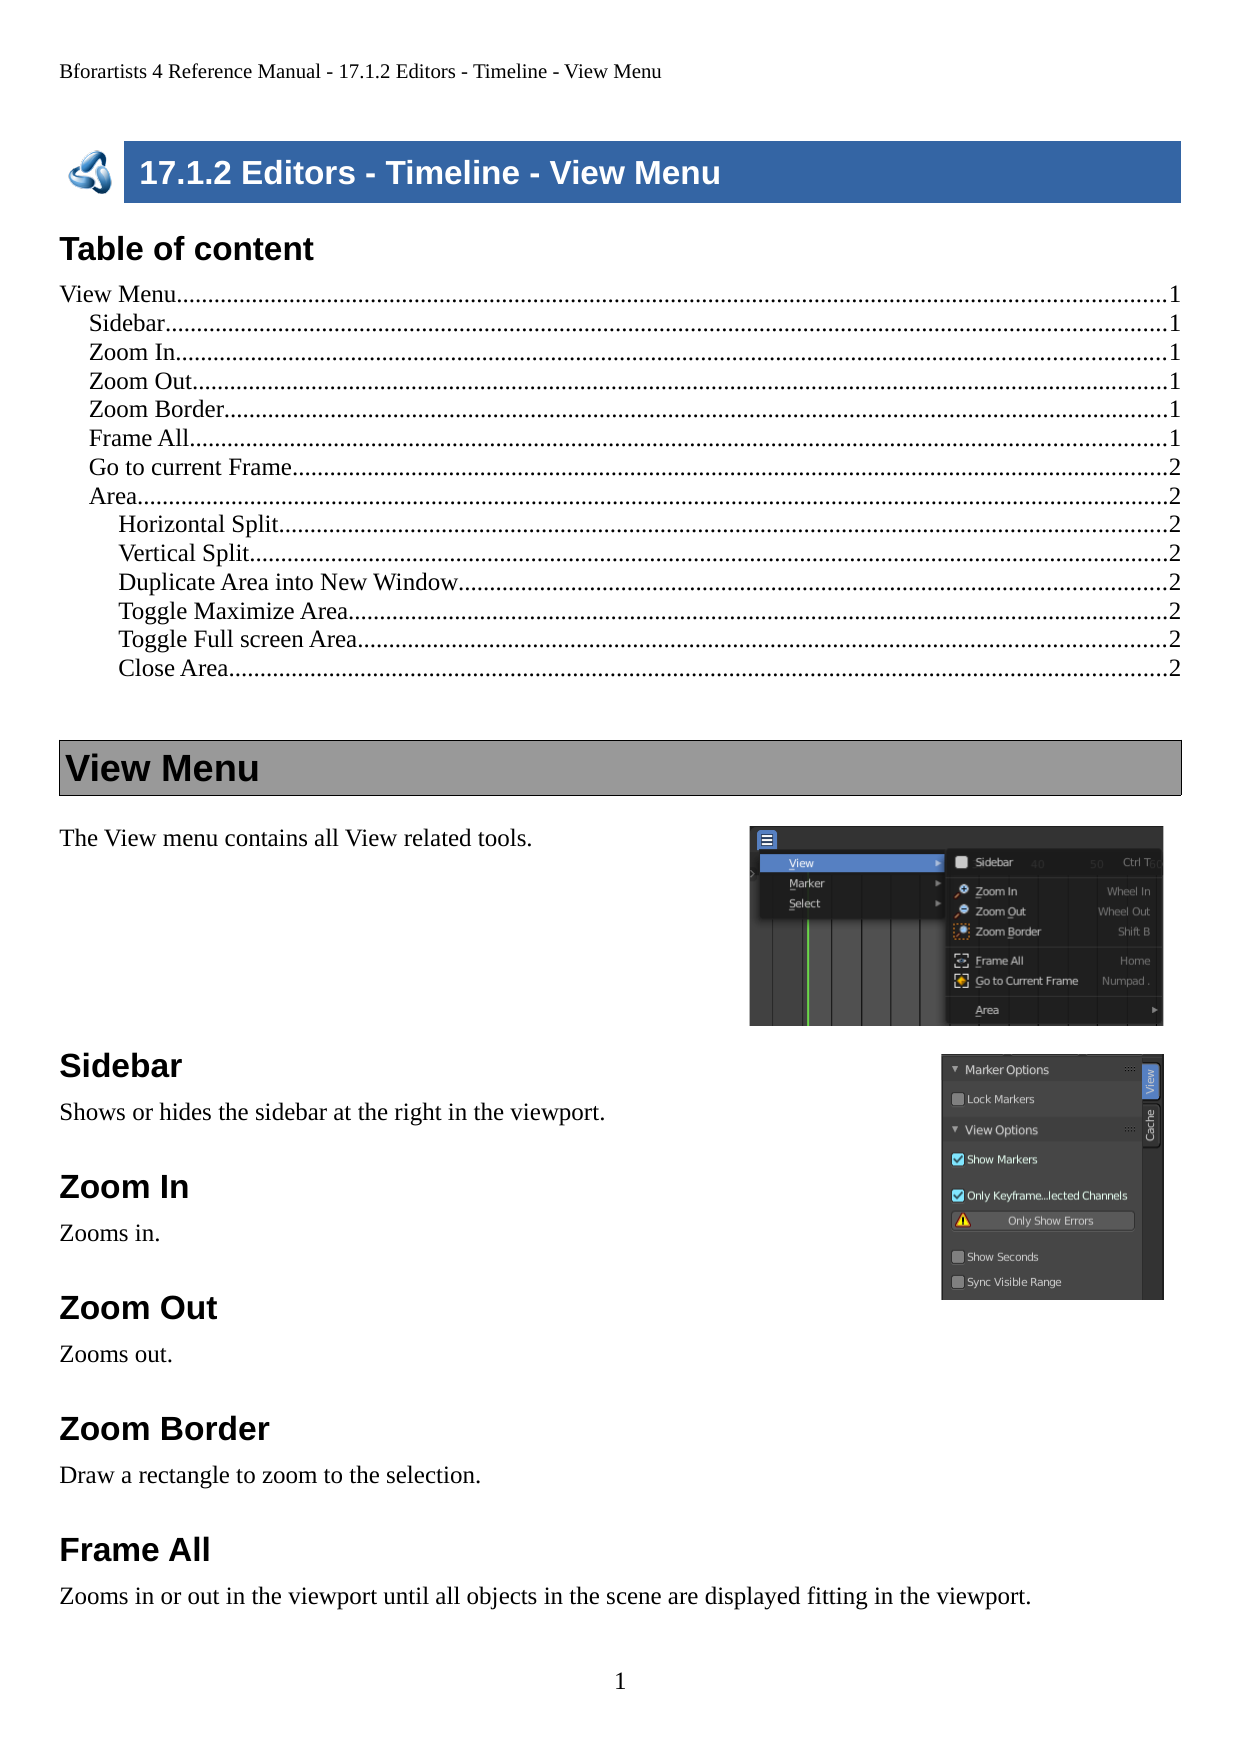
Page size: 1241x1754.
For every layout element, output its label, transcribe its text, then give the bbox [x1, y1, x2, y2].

text Frame All 1 [88, 423, 1181, 452]
text Shows or hides the sidebar at the right in the viewport. [59, 1097, 941, 1126]
text [1164, 1218, 1181, 1247]
picture [65, 147, 114, 197]
text Duplicate Area into New Window 2 [118, 567, 1181, 596]
text Zoom Border 1 [88, 394, 1181, 423]
text Toggle Maximize Area 2 [118, 596, 1181, 624]
text Area 2 [88, 481, 1181, 509]
subtitle Zoom Border [59, 1409, 1181, 1447]
text Zooms in or out in the viewport until all objects in the scene are displayed fitting in the viewport. [59, 1581, 1181, 1610]
text Horizontal Split 2 [118, 509, 1181, 538]
picture [941, 1054, 1164, 1300]
text Toggle Full screen Area 2 [118, 624, 1181, 653]
subtitle Frame All [59, 1530, 1181, 1568]
text Close Area 2 [118, 653, 1181, 682]
text Sidebar 1 [88, 308, 1181, 337]
table_header 17.1.2 Editors - Timeline - View Menu [124, 141, 1181, 203]
text Vertical Split 2 [118, 538, 1181, 567]
text Zooms out. [59, 1339, 1181, 1368]
text The View menu contains all View related tools. [59, 823, 1181, 852]
text Zoom Out 1 [88, 366, 1181, 394]
text Zoom In 1 [88, 337, 1181, 366]
subtitle [1164, 1167, 1181, 1205]
text Go to current Frame 2 [88, 452, 1181, 481]
subtitle Table of content [59, 228, 1181, 267]
text Draw a rectangle to zoom to the selection. [59, 1460, 1181, 1489]
subtitle Zoom Out [59, 1288, 1181, 1326]
text View Menu 1 [59, 279, 1181, 308]
table_header View Menu [60, 741, 1181, 795]
subtitle Zoom In [59, 1167, 941, 1205]
picture [749, 826, 1164, 1026]
text Zooms in. [59, 1218, 941, 1247]
subtitle Sidebar [59, 1046, 1181, 1084]
table_header [59, 141, 124, 203]
